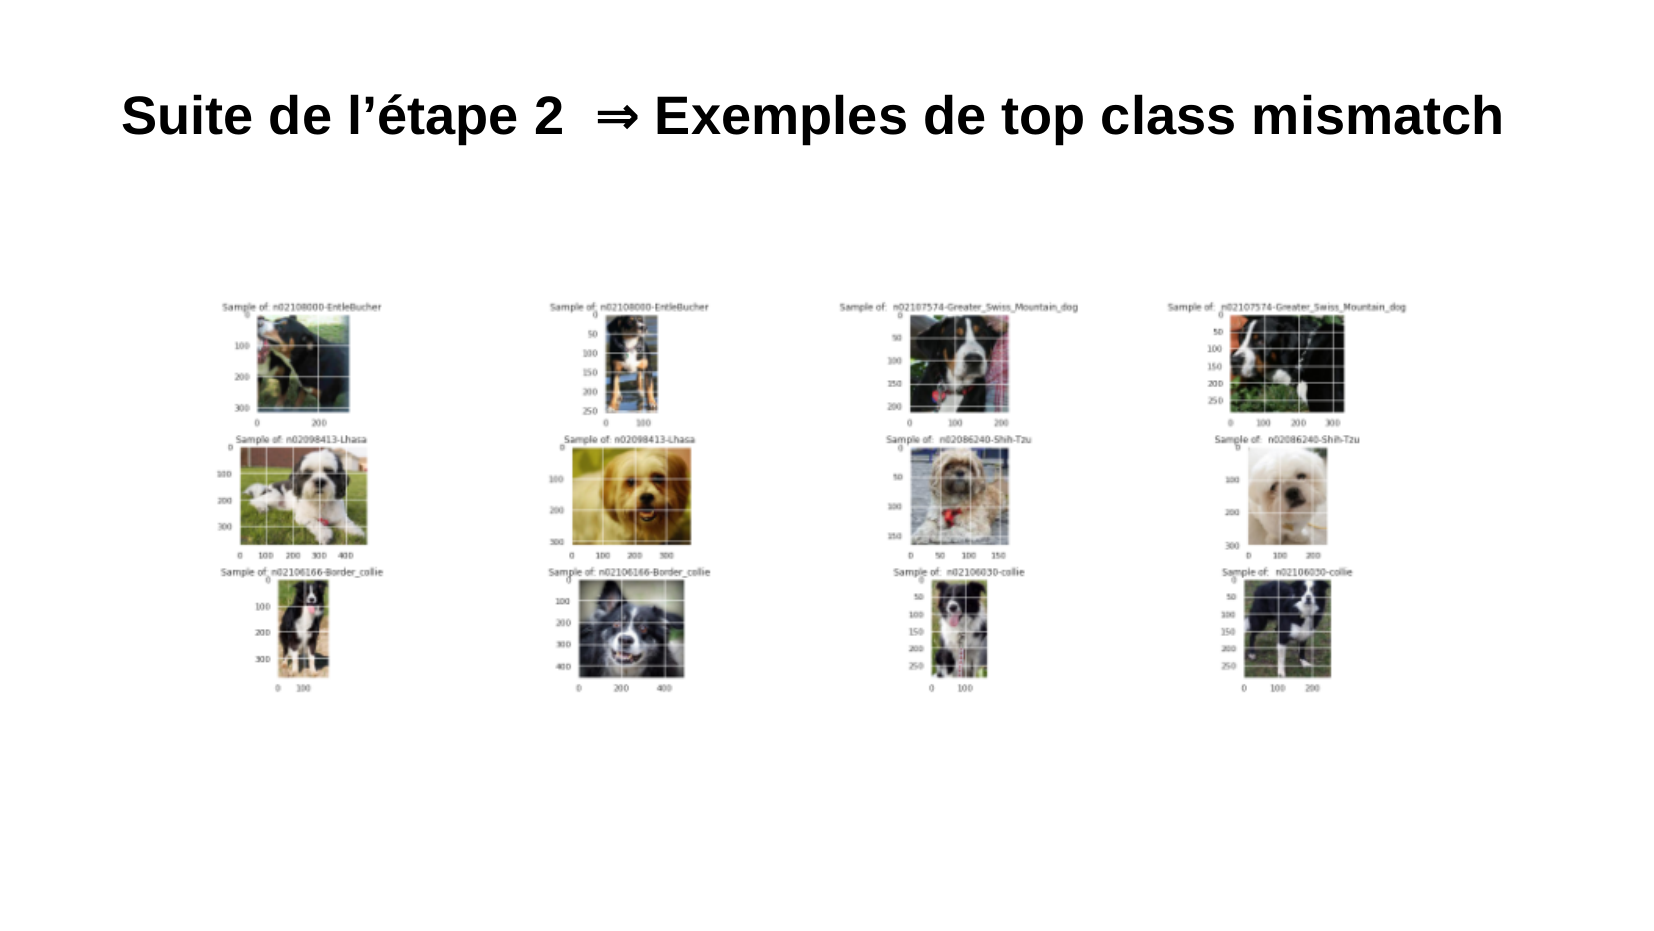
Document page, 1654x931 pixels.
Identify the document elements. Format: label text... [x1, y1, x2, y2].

picture [202, 290, 1430, 697]
text_box Suite de l’étape 2 ⇒ Exemples de top class mismatch [106, 78, 1516, 154]
